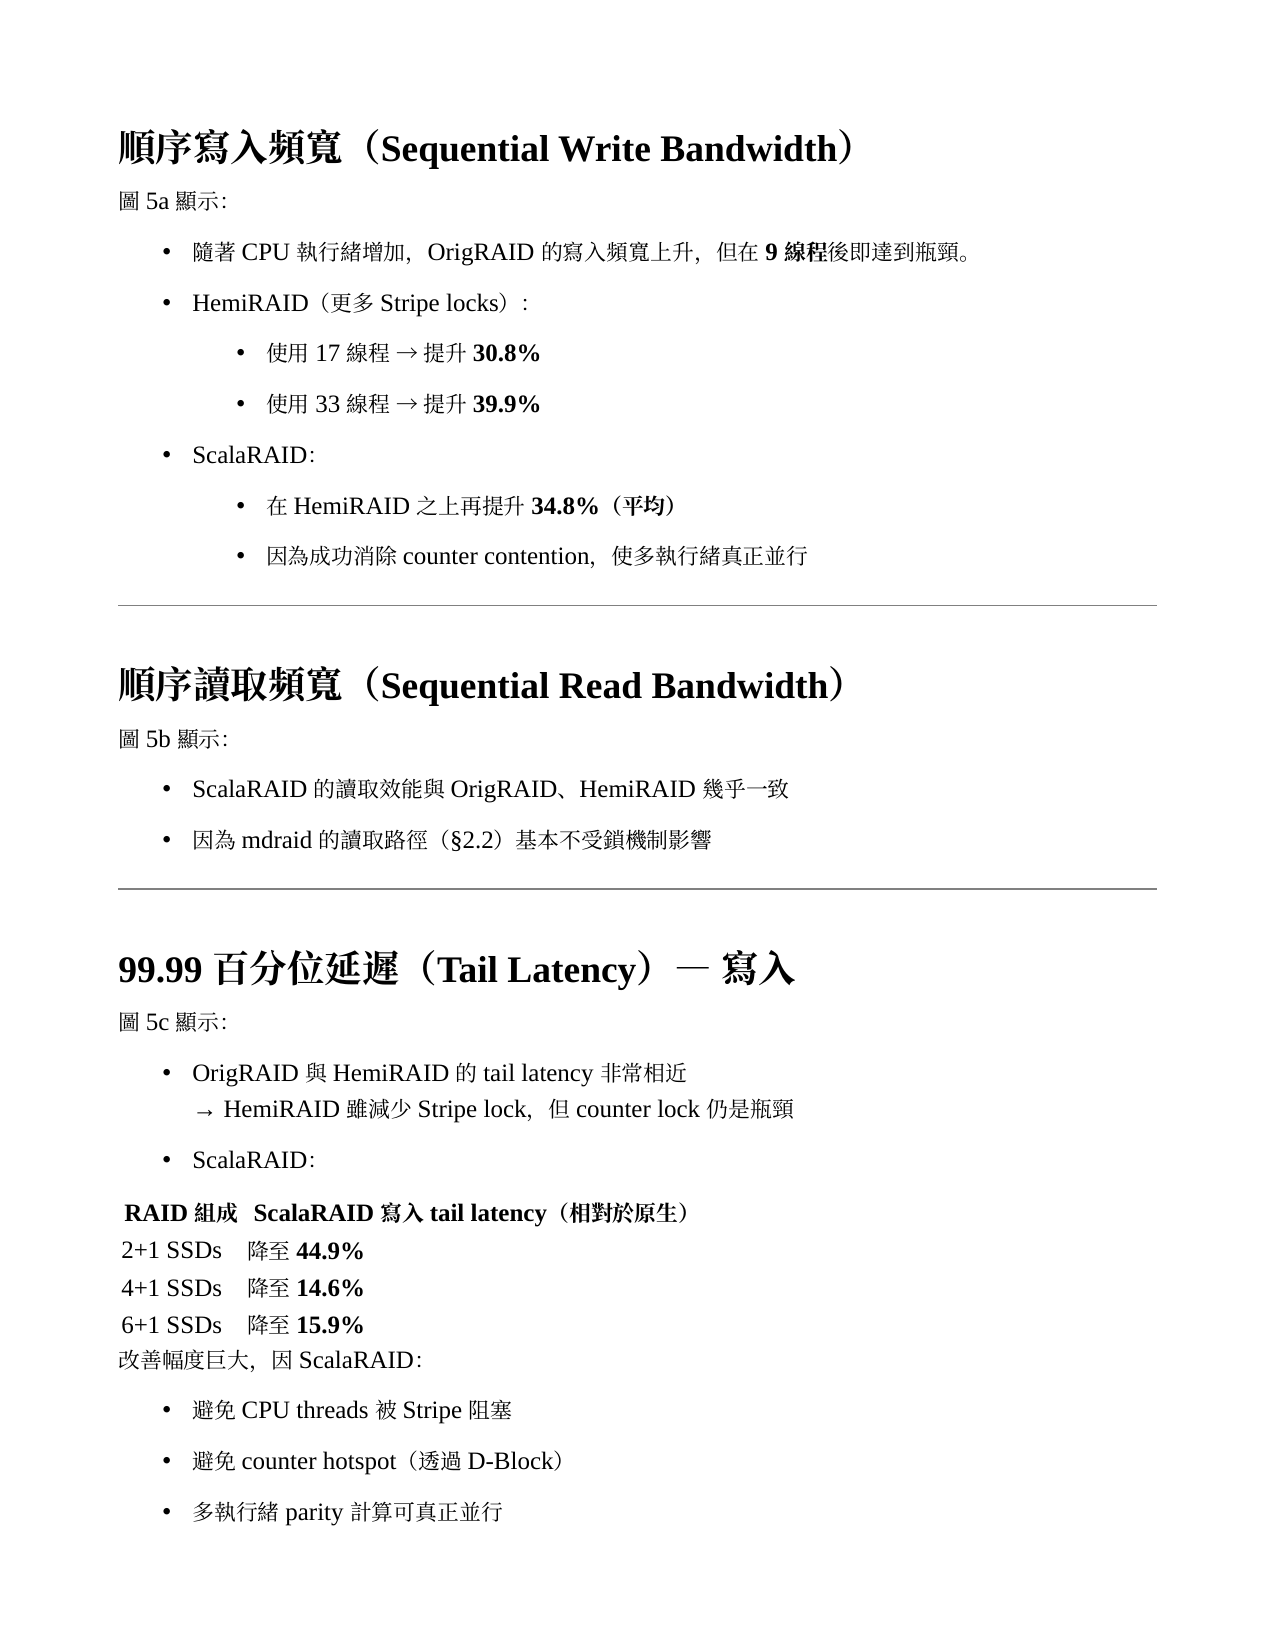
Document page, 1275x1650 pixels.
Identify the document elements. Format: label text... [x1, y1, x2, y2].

subtitle 順序寫入頻寬（Sequential Write Bandwidth） [118, 118, 1157, 172]
table_cell 降至 44.9% [244, 1231, 709, 1268]
list OrigRAID 與 HemiRAID 的 tail latency 非常相近 → HemiRAID 雖減少 Stripe lock，但 counter lock 仍是瓶頸 [162, 1056, 1157, 1124]
table_cell 6+1 SSDs [118, 1306, 244, 1343]
list 避免 counter hotspot（透過 D-Block） [162, 1444, 1157, 1476]
list ScalaRAID： [162, 1143, 1157, 1174]
table_header RAID 組成 [118, 1194, 244, 1231]
subtitle 順序讀取頻寬（Sequential Read Bandwidth） [118, 655, 1157, 709]
list 多執行緒 parity 計算可真正並行 [162, 1495, 1157, 1527]
list 使用 33 線程 → 提升 39.9% [236, 387, 1157, 419]
list 在 HemiRAID 之上再提升 34.8%（平均） [236, 489, 1157, 520]
list ScalaRAID： [162, 438, 1157, 469]
list 使用 17 線程 → 提升 30.8% [236, 337, 1157, 368]
list 因為成功消除 counter contention，使多執行緒真正並行 [236, 539, 1157, 571]
list 隨著 CPU 執行緒增加，OrigRAID 的寫入頻寬上升，但在 9 線程後即達到瓶頸。 [162, 235, 1157, 267]
table_cell 降至 15.9% [244, 1306, 709, 1343]
table_header ScalaRAID 寫入 tail latency（相對於原生） [244, 1194, 709, 1231]
text 圖 5a 顯示： [118, 184, 1157, 216]
list 避免 CPU threads 被 Stripe 阻塞 [162, 1394, 1157, 1425]
text 改善幅度巨大，因 ScalaRAID： [118, 1343, 1157, 1374]
table_cell 4+1 SSDs [118, 1268, 244, 1306]
list ScalaRAID 的讀取效能與 OrigRAID、HemiRAID 幾乎一致 [162, 772, 1157, 804]
subtitle 99.99 百分位延遲（Tail Latency）— 寫入 [118, 939, 1157, 993]
table_cell 降至 14.6% [244, 1268, 709, 1306]
list HemiRAID（更多 Stripe locks）： [162, 286, 1157, 317]
table_cell 2+1 SSDs [118, 1231, 244, 1268]
text 圖 5b 顯示： [118, 722, 1157, 753]
list 因為 mdraid 的讀取路徑（§2.2）基本不受鎖機制影響 [162, 823, 1157, 855]
text 圖 5c 顯示： [118, 1005, 1157, 1037]
